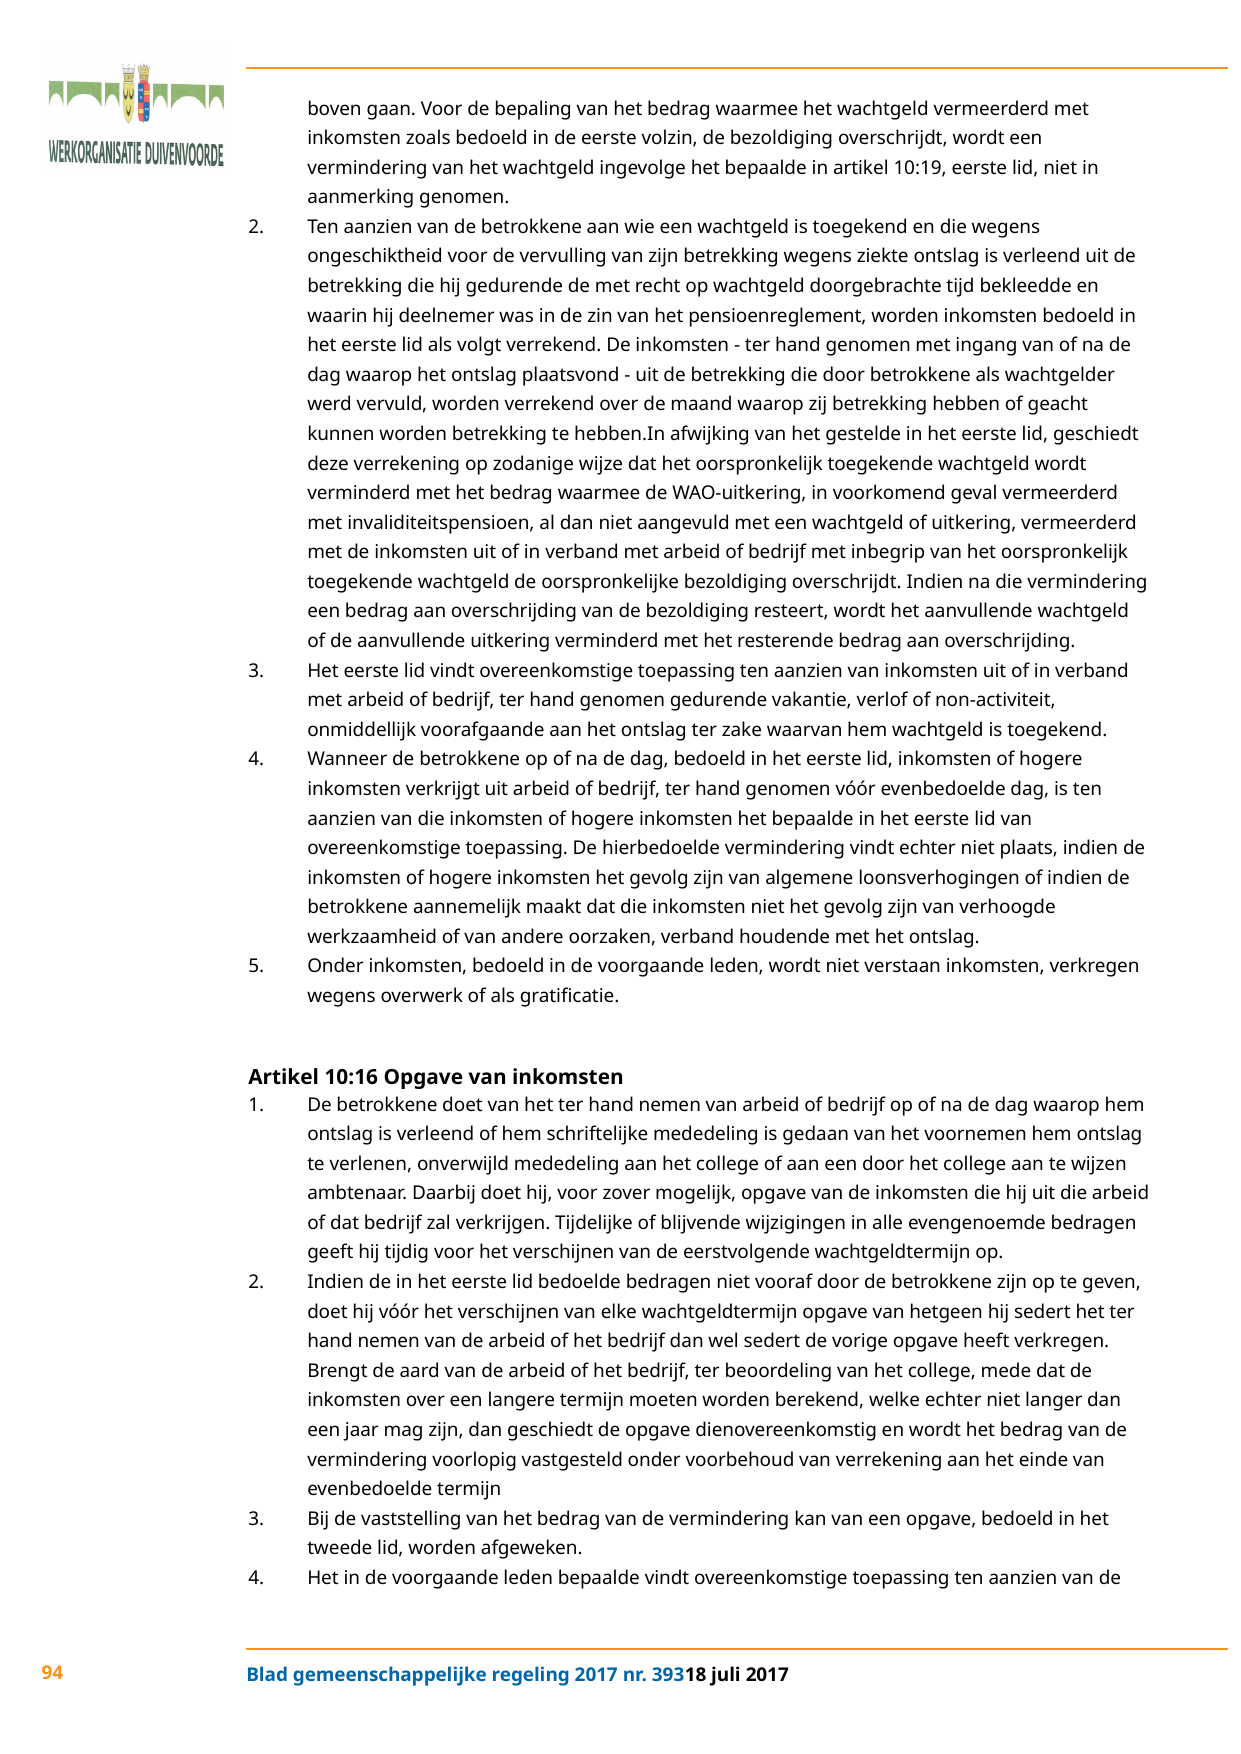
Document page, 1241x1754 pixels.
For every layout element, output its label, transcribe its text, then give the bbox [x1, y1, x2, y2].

text Artikel 10:16 Opgave van inkomsten [248, 1062, 1152, 1091]
list Het in de voorgaande leden bepaalde vindt overeenkomstige toepassing ten aanzien van de [248, 1564, 1152, 1590]
list Ten aanzien van de betrokkene aan wie een wachtgeld is toegekend en die wegens ongeschiktheid voor de vervulling van zijn betrekking wegens ziekte ontslag is verleend uit de betrekking die hij gedurende de met recht op wachtgeld doorgebrachte tijd bekleedde en waarin hij deelnemer was in de zin van het pensioenreglement, worden inkomsten bedoeld in het eerste lid als volgt verrekend. De inkomsten - ter hand genomen met ingang van of na de dag waarop het ontslag plaatsvond - uit de betrekking die door betrokkene als wachtgelder werd vervuld, worden verrekend over de maand waarop zij betrekking hebben of geacht kunnen worden betrekking te hebben.In afwijking van het gestelde in het eerste lid, geschiedt deze verrekening op zodanige wijze dat het oorspronkelijk toegekende wachtgeld wordt verminderd met het bedrag waarmee de WAO-uitkering, in voorkomend geval vermeerderd met invaliditeitspensioen, al dan niet aangevuld met een wachtgeld of uitkering, vermeerderd met de inkomsten uit of in verband met arbeid of bedrijf met inbegrip van het oorspronkelijk toegekende wachtgeld de oorspronkelijke bezoldiging overschrijdt. Indien na die vermindering een bedrag aan overschrijding van de bezoldiging resteert, wordt het aanvullende wachtgeld of de aanvullende uitkering verminderd met het resterende bedrag aan overschrijding. [248, 213, 1152, 653]
list Wanneer de betrokkene op of na de dag, bedoeld in het eerste lid, inkomsten of hogere inkomsten verkrijgt uit arbeid of bedrijf, ter hand genomen vóór evenbedoelde dag, is ten aanzien van die inkomsten of hogere inkomsten het bepaalde in het eerste lid van overeenkomstige toepassing. De hierbedoelde vermindering vindt echter niet plaats, indien de inkomsten of hogere inkomsten het gevolg zijn van algemene loonsverhogingen of indien de betrokkene aannemelijk maakt dat die inkomsten niet het gevolg zijn van verhoogde werkzaamheid of van andere oorzaken, verband houdende met het ontslag. [248, 746, 1152, 949]
list Onder inkomsten, bedoeld in de voorgaande leden, wordt niet verstaan inkomsten, verkregen wegens overwerk of als gratificatie. [248, 953, 1152, 1008]
picture [41, 47, 231, 172]
list De betrokkene doet van het ter hand nemen van arbeid of bedrijf op of na de dag waarop hem ontslag is verleend of hem schriftelijke mededeling is gedaan van het voornemen hem ontslag te verlenen, onverwijld mededeling aan het college of aan een door het college aan te wijzen ambtenaar. Daarbij doet hij, voor zover mogelijk, opgave van de inkomsten die hij uit die arbeid of dat bedrijf zal verkrijgen. Tijdelijke of blijvende wijzigingen in alle evengenoemde bedragen geeft hij tijdig voor het verschijnen van de eerstvolgende wachtgeldtermijn op. [248, 1091, 1152, 1264]
list Indien de in het eerste lid bedoelde bedragen niet vooraf door de betrokkene zijn op te geven, doet hij vóór het verschijnen van elke wachtgeldtermijn opgave van hetgeen hij sedert het ter hand nemen van de arbeid of het bedrijf dan wel sedert de vorige opgave heeft verkregen. Brengt de aard van de arbeid of het bedrijf, ter beoordeling van het college, mede dat de inkomsten over een langere termijn moeten worden berekend, welke echter niet langer dan een jaar mag zijn, dan geschiedt de opgave dienovereenkomstig en wordt het bedrag van de vermindering voorlopig vastgesteld onder voorbehoud van verrekening aan het einde van evenbedoelde termijn [248, 1268, 1152, 1501]
list Bij de vaststelling van het bedrag van de vermindering kan van een opgave, bedoeld in het tweede lid, worden afgeweken. [248, 1505, 1152, 1560]
list boven gaan. Voor de bepaling van het bedrag waarmee het wachtgeld vermeerderd met inkomsten zoals bedoeld in de eerste volzin, de bezoldiging overschrijdt, wordt een vermindering van het wachtgeld ingevolge het bepaalde in artikel 10:19, eerste lid, niet in aanmerking genomen. [248, 95, 1152, 209]
list Het eerste lid vindt overeenkomstige toepassing ten aanzien van inkomsten uit of in verband met arbeid of bedrijf, ter hand genomen gedurende vakantie, verlof of non-activiteit, onmiddellijk voorafgaande aan het ontslag ter zake waarvan hem wachtgeld is toegekend. [248, 657, 1152, 742]
